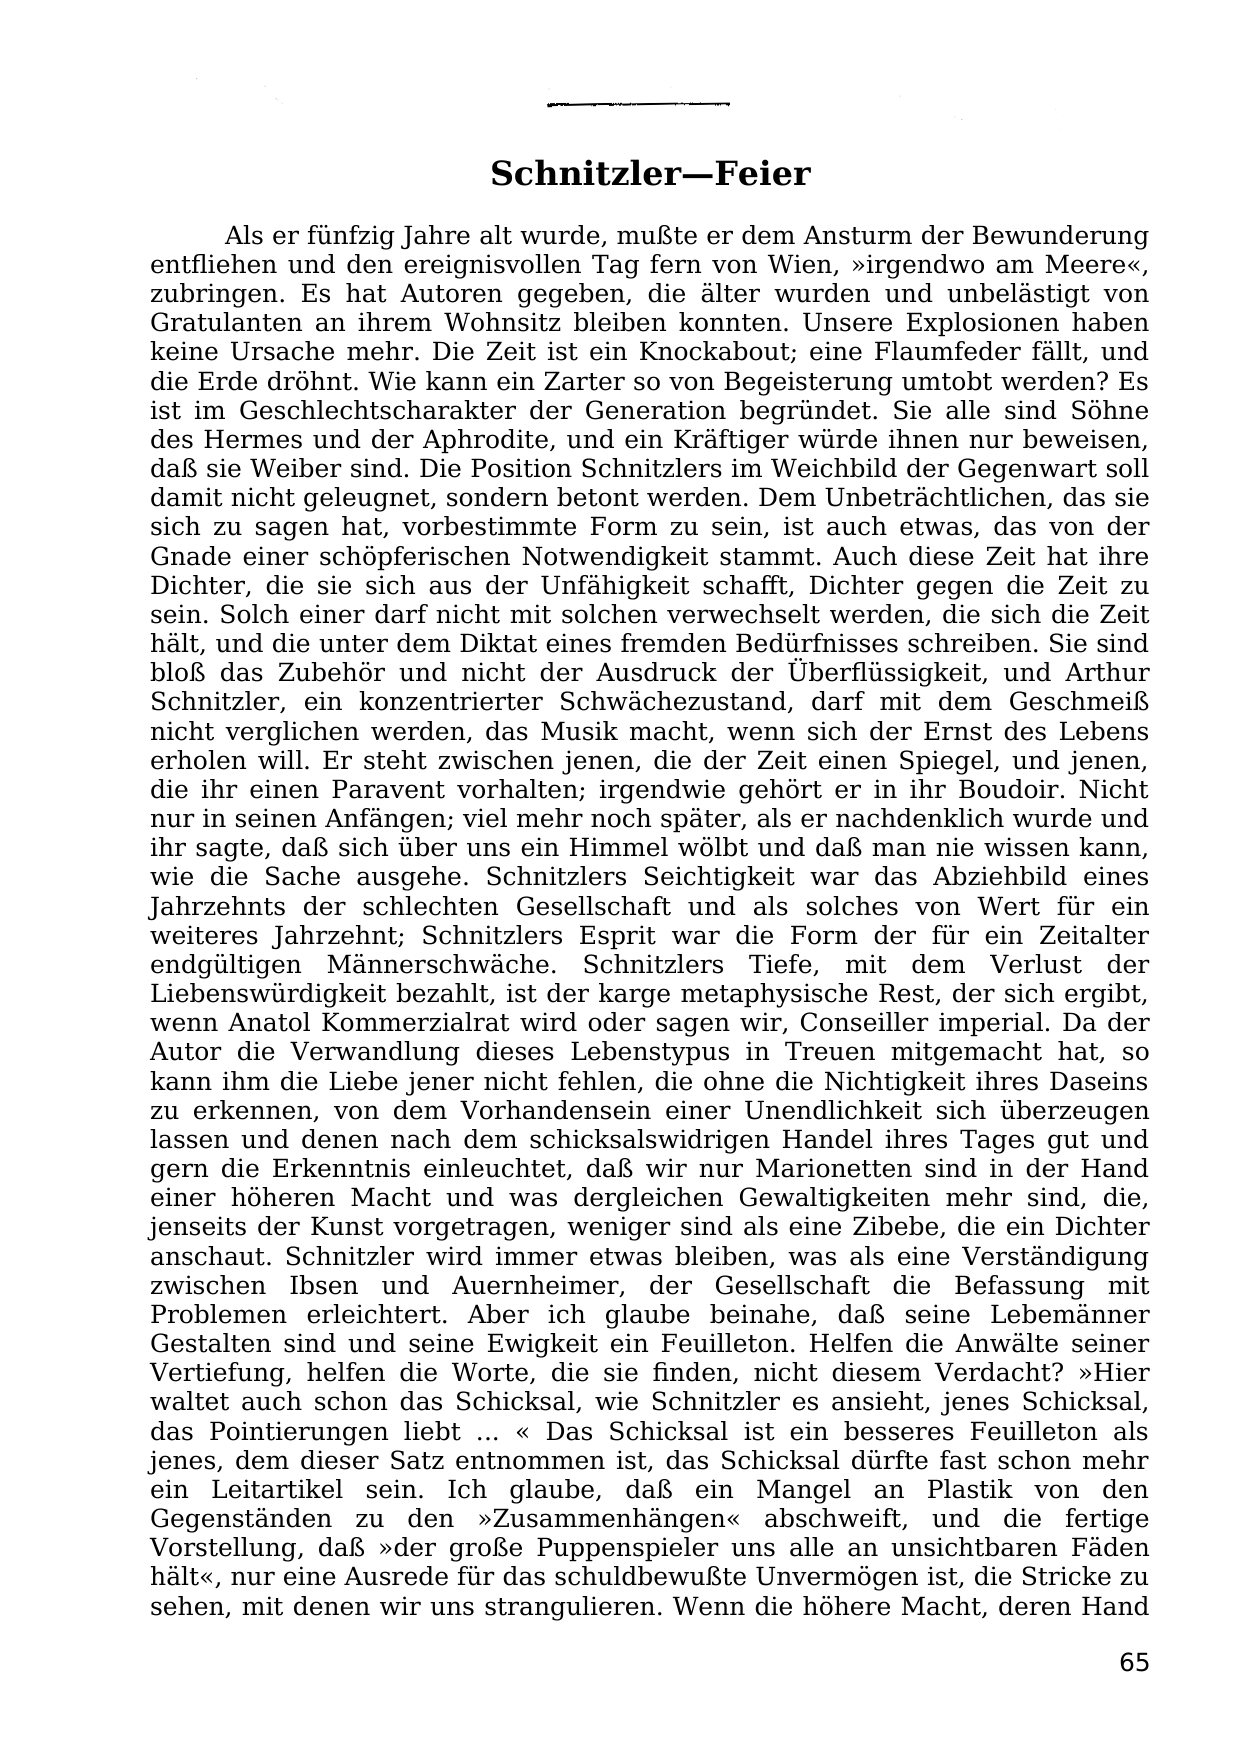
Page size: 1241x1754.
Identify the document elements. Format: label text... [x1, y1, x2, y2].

picture [192, 75, 1109, 131]
text Schnitzler—Feier [150, 75, 1151, 193]
text Als er fünfzig Jahre alt wurde, mußte er dem Ansturm der Bewunderung entfliehen und den ereignisvollen Tag fern von Wien, »irgendwo am Meere«, zubringen. Es hat Autoren gegeben, die älter wurden und unbelästigt von Gratulanten an ihrem Wohnsitz bleiben konnten. Unsere Explosionen haben keine Ursache mehr. Die Zeit ist ein Knockabout; eine Flaumfeder fällt, und die Erde dröhnt. Wie kann ein Zarter so von Begeisterung umtobt werden? Es ist im Geschlechtscharakter der Generation begründet. Sie alle sind Söhne des Hermes und der Aphrodite, und ein Kräftiger würde ihnen nur beweisen, daß sie Weiber sind. Die Position Schnitzlers im Weichbild der Gegenwart soll damit nicht geleugnet, sondern betont werden. Dem Unbeträchtlichen, das sie sich zu sagen hat, vorbestimmte Form zu sein, ist auch etwas, das von der Gnade einer schöpferischen Notwendigkeit stammt. Auch diese Zeit hat ihre Dichter, die sie sich aus der Unfähigkeit schafft, Dichter gegen die Zeit zu sein. Solch einer darf nicht mit solchen verwechselt werden, die sich die Zeit hält, und die unter dem Diktat eines fremden Bedürfnisses schreiben. Sie sind bloß das Zubehör und nicht der Ausdruck der Überflüssigkeit, und Arthur Schnitzler, ein konzentrierter Schwächezustand, darf mit dem Geschmeiß nicht verglichen werden, das Musik macht, wenn sich der Ernst des Lebens erholen will. Er steht zwischen jenen, die der Zeit einen Spiegel, und jenen, die ihr einen Paravent vorhalten; irgendwie gehört er in ihr Boudoir. Nicht nur in seinen Anfängen; viel mehr noch später, als er nachdenklich wurde und ihr sagte, daß sich über uns ein Himmel wölbt und daß man nie wissen kann, wie die Sache ausgehe. Schnitzlers Seichtigkeit war das Abziehbild eines Jahrzehnts der schlechten Gesellschaft und als solches von Wert für ein weiteres Jahrzehnt; Schnitzlers Esprit war die Form der für ein Zeitalter endgültigen Männerschwäche. Schnitzlers Tiefe, mit dem Verlust der Liebenswürdigkeit bezahlt, ist der karge metaphysische Rest, der sich ergibt, wenn Anatol Kommerzialrat wird oder sagen wir, Conseiller imperial. Da der Autor die Verwandlung dieses Lebenstypus in Treuen mitgemacht hat, so kann ihm die Liebe jener nicht fehlen, die ohne die Nichtigkeit ihres Daseins zu erkennen, von dem Vorhandensein einer Unendlichkeit sich überzeugen lassen und denen nach dem schicksalswidrigen Handel ihres Tages gut und gern die Erkenntnis einleuchtet, daß wir nur Marionetten sind in der Hand einer höheren Macht und was dergleichen Gewaltigkeiten mehr sind, die, jenseits der Kunst vorgetragen, weniger sind als eine Zibebe, die ein Dichter anschaut. Schnitzler wird immer etwas bleiben, was als eine Verständigung zwischen Ibsen und Auernheimer, der Gesellschaft die Befassung mit Problemen erleichtert. Aber ich glaube beinahe, daß seine Lebemänner Gestalten sind und seine Ewigkeit ein Feuilleton. Helfen die Anwälte seiner Vertiefung, helfen die Worte, die sie finden, nicht diesem Verdacht? »Hier waltet auch schon das Schicksal, wie Schnitzler es ansieht, jenes Schicksal, das Pointierungen liebt ... « Das Schicksal ist ein besseres Feuilleton als jenes, dem dieser Satz entnommen ist, das Schicksal dürfte fast schon mehr ein Leitartikel sein. Ich glaube, daß ein Mangel an Plastik von den Gegenständen zu den »Zusammenhängen« abschweift, und die fertige Vorstellung, daß »der große Puppenspieler uns alle an unsichtbaren Fäden hält«, nur eine Ausrede für das schuldbewußte Unvermögen ist, die Stricke zu sehen, mit denen wir uns strangulieren. Wenn die höhere Macht, deren Hand [150, 193, 1151, 1621]
